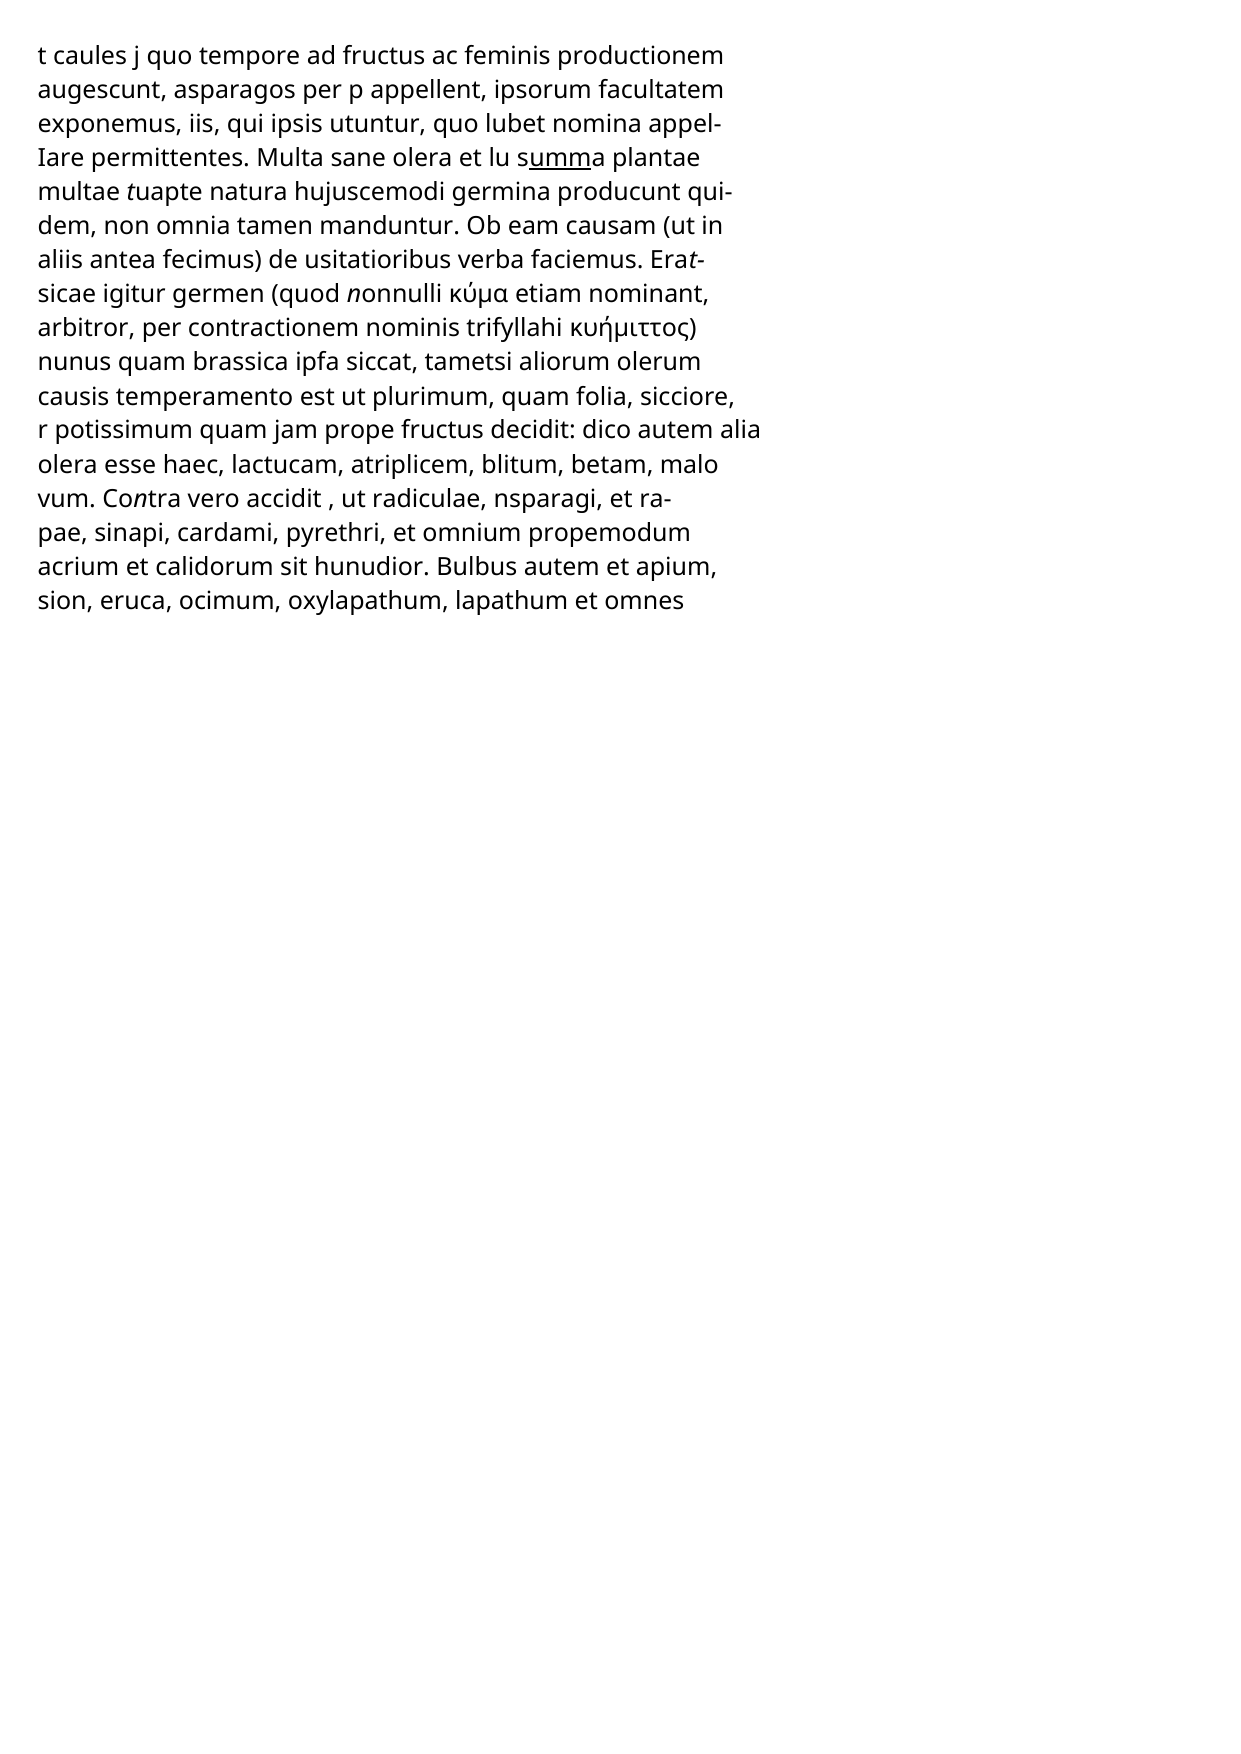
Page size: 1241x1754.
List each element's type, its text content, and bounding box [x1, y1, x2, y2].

text t caules j quo tempore ad fructus ac feminis productionem augescunt, asparagos per p appellent, ipsorum facultatem exponemus, iis, qui ipsis utuntur, quo lubet nomina appel- Iare permittentes. Multa sane olera et lu summa plantae multae tuapte natura hujuscemodi germina producunt qui- dem, non omnia tamen manduntur. Ob eam causam (ut in aliis antea fecimus) de usitatioribus verba faciemus. Erat- sicae igitur germen (quod nonnulli κύμα etiam nominant, arbitror, per contractionem nominis trifyllahi κυήμιττος) nunus quam brassica ipfa siccat, tametsi aliorum olerum causis temperamento est ut plurimum, quam folia, sicciore, r potissimum quam jam prope fructus decidit: dico autem alia olera esse haec, lactucam, atriplicem, blitum, betam, malo vum. Contra vero accidit , ut radiculae, nsparagi, et ra- pae, sinapi, cardami, pyrethri, et omnium propemodum acrium et calidorum sit hunudior. Bulbus autem et apium, sion, eruca, ocimum, oxylapathum, lapathum et omnes [37, 37, 1203, 617]
